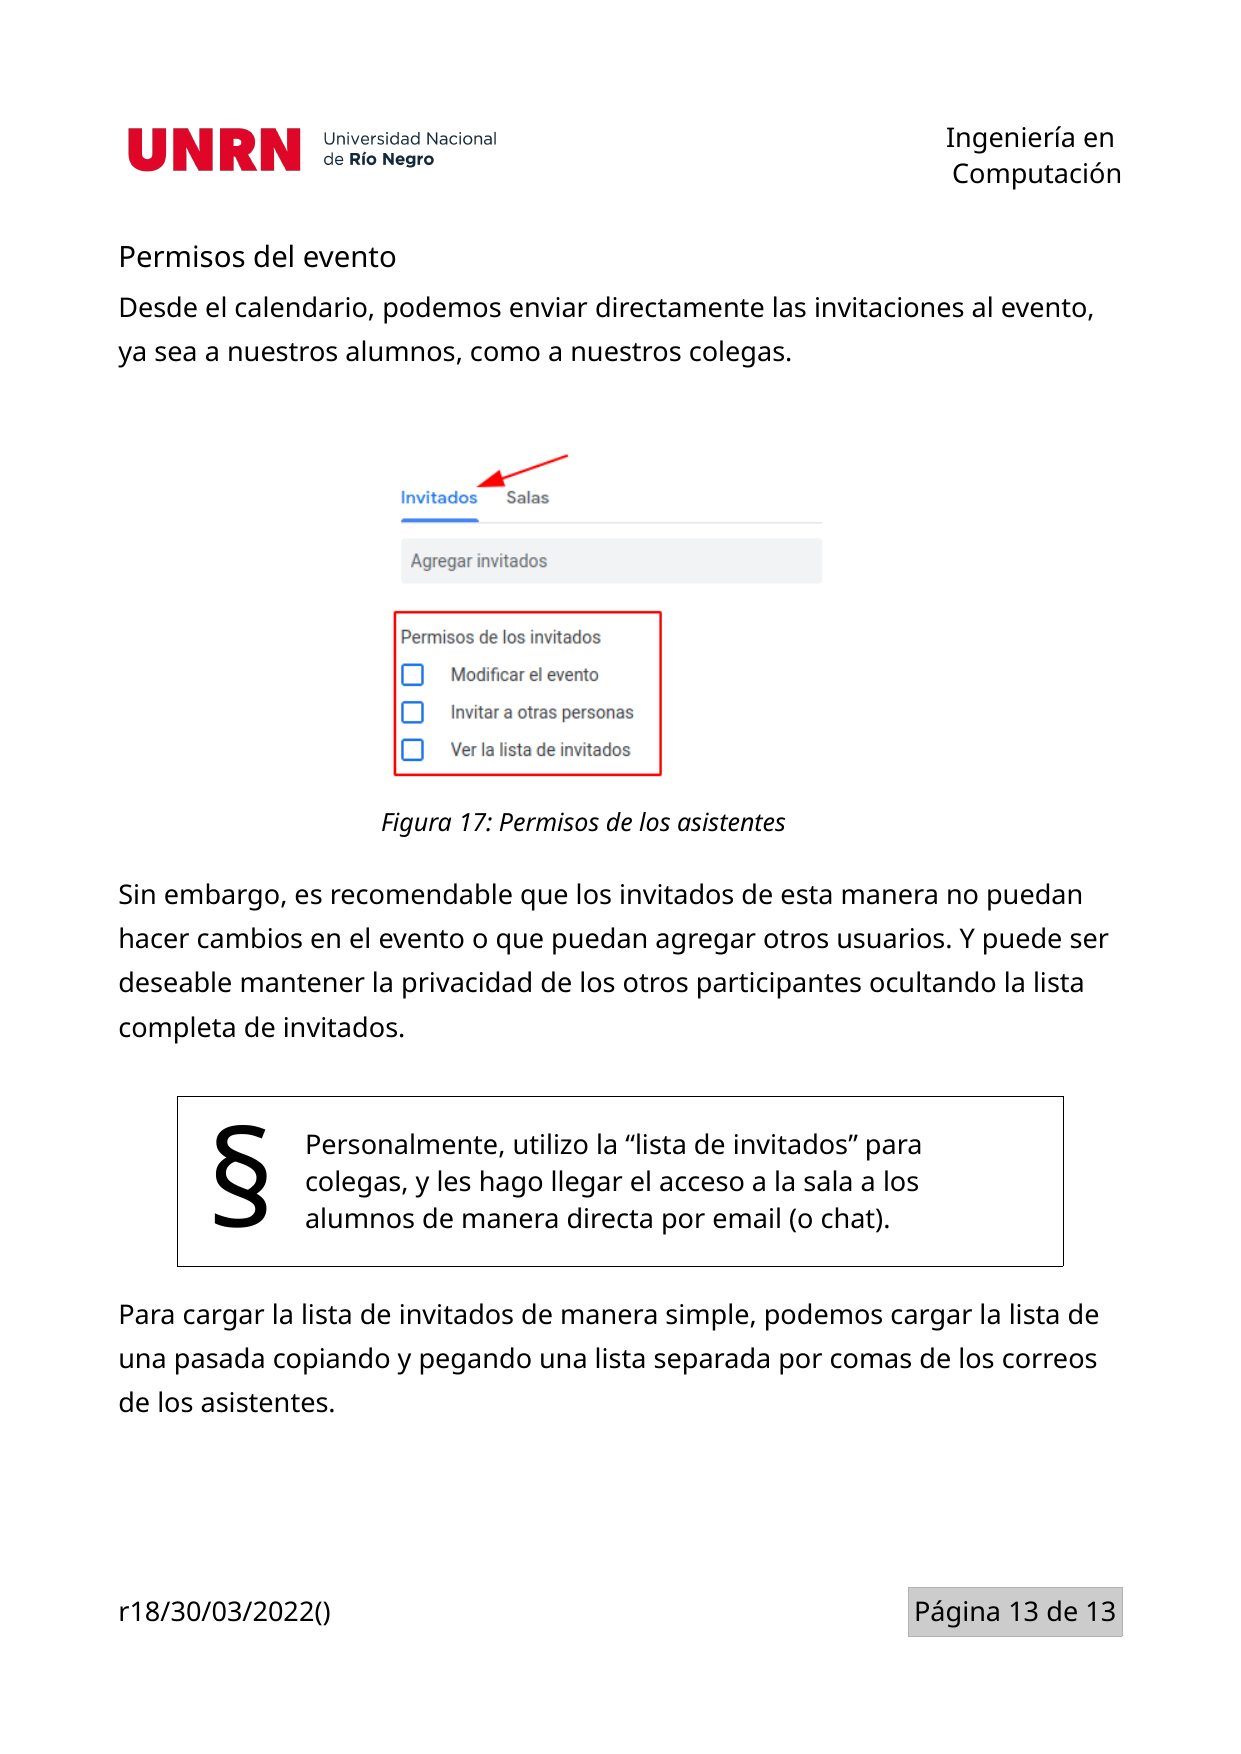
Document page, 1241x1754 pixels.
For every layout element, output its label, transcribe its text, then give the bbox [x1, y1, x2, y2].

subtitle Permisos del evento [118, 236, 1122, 276]
text Para cargar la lista de invitados de manera simple, podemos cargar la lista de una pasada copiando y pegando una lista separada por comas de los correos de los asistentes. [118, 1296, 1122, 1421]
picture [118, 118, 505, 180]
picture [380, 441, 860, 805]
text Figura 17: Permisos de los asistentes [381, 805, 859, 839]
text Desde el calendario, podemos enviar directamente las invitaciones al evento, ya sea a nuestros alumnos, como a nuestros colegas. [118, 288, 1122, 369]
text Sin embargo, es recomendable que los invitados de esta manera no puedan hacer cambios en el evento o que puedan agregar otros usuarios. Y puede ser deseable mantener la privacidad de los otros participantes ocultando la lista completa de invitados. [118, 391, 1122, 1045]
text §Personalmente, utilizo la “lista de invitados” para colegas, y les hago llegar el acceso a la sala a los alumnos de manera directa por email (o chat). [178, 1097, 1063, 1266]
